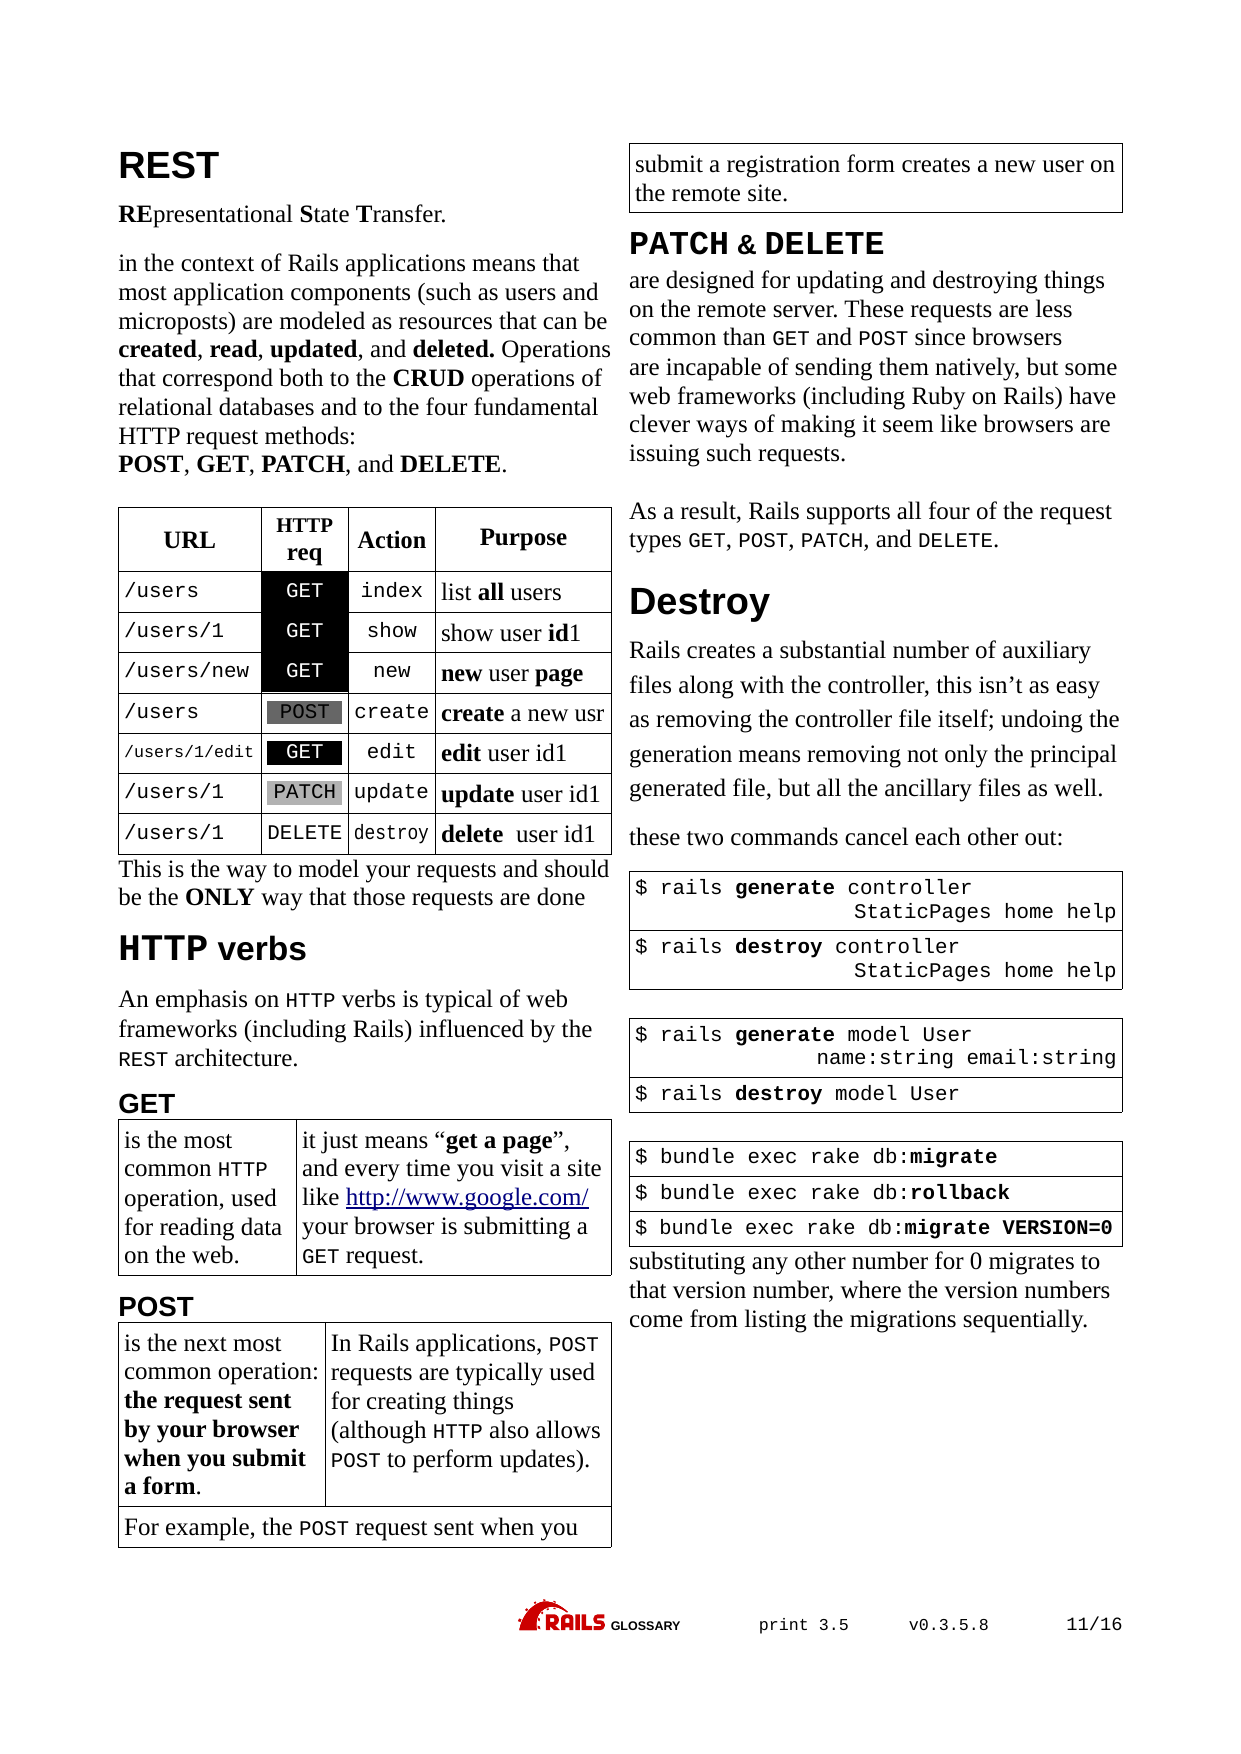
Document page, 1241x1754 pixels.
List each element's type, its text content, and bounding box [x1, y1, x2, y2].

table_cell GET [262, 653, 348, 692]
text This is the way to model your requests and should be the ONLY way that those requests are done [118, 855, 611, 911]
table_cell $ rails destroy model User [630, 1078, 1122, 1112]
table_header In Rails applications, POST requests are typically used for creating things (although HTTP also allows POST to perform updates). [326, 1323, 611, 1506]
table_header is the next most common operation: the request sent by your browser when you submit a form. [119, 1323, 325, 1506]
text Rails creates a substantial number of auxiliary files along with the controller, this isn’t as easy as removing the controller file itself; undoing the generation means removing not only the principal generated file, but all the ancillary files as well. [629, 635, 1122, 802]
table_cell create a new usr [436, 694, 611, 733]
subtitle POST [118, 1290, 611, 1322]
table_header it just means “get a page”, and every time you visit a site like http://www.google.com/ your browser is submitting a GET request. [297, 1120, 611, 1275]
text substituting any other number for 0 migrates to that version number, where the version numbers come from listing the migrations sequentially. [629, 1247, 1122, 1333]
table_cell /users [119, 694, 261, 733]
text these two commands cancel each other out: [629, 822, 1122, 851]
subtitle GET [118, 1087, 611, 1119]
table_cell destroy [349, 814, 435, 854]
text As a result, Rails supports all four of the request types GET, POST, PATCH, and DELETE. [629, 496, 1122, 554]
table_cell POST [262, 694, 348, 733]
text POST, GET, PATCH, and DELETE. [118, 449, 611, 478]
text in the context of Rails applications means that most application components (such as users and microposts) are modeled as resources that can be created, read, updated, and deleted. Operations that correspond both to the CRUD operations of relational databases and to the four fundamental HTTP request methods: [118, 248, 611, 449]
table_cell PATCH [262, 774, 348, 813]
table_header URL [119, 508, 261, 571]
table_header $ bundle exec rake db:migrate [630, 1142, 1122, 1176]
table_cell /users/1 [119, 814, 261, 854]
table_cell list all users [436, 572, 611, 612]
subtitle HTTP verbs [118, 929, 611, 972]
table_cell GET [262, 572, 348, 612]
table_header $ rails generate controller StaticPages home help [630, 872, 1122, 930]
table_header Purpose [436, 508, 611, 571]
table_cell new [349, 653, 435, 692]
table_cell /users/1 [119, 774, 261, 813]
table_header Action [349, 508, 435, 571]
text REpresentational State Transfer. [118, 199, 611, 228]
subtitle Destroy [629, 579, 1122, 623]
table_cell $ bundle exec rake db:rollback [630, 1177, 1122, 1211]
table_cell delete user id1 [436, 814, 611, 854]
table_header is the most common HTTP operation, used for reading data on the web. [119, 1120, 296, 1275]
table_cell create [349, 694, 435, 733]
table_cell /users [119, 572, 261, 612]
table_cell index [349, 572, 435, 612]
table_cell edit [349, 734, 435, 773]
text are designed for updating and destroying things on the remote server. These requests are less common than GET and POST since browsers [629, 265, 1122, 352]
table_cell For example, the POST request sent when you [119, 1507, 611, 1547]
table_cell $ bundle exec rake db:migrate VERSION=0 [630, 1212, 1122, 1246]
table_cell DELETE [262, 814, 348, 854]
text An emphasis on HTTP verbs is typical of web frameworks (including Rails) influenced by the REST architecture. [118, 984, 611, 1072]
table_cell /users/1/edit [119, 734, 261, 773]
table_cell show user id1 [436, 613, 611, 652]
table_cell submit a registration form creates a new user on the remote site. [630, 144, 1122, 212]
subtitle PATCH & DELETE [629, 227, 1122, 265]
table_cell /users/new [119, 653, 261, 692]
table_cell GET [262, 613, 348, 652]
table_header HTTP req [262, 508, 348, 571]
table_cell /users/1 [119, 613, 261, 652]
subtitle REST [118, 143, 611, 187]
table_cell $ rails destroy controller StaticPages home help [630, 931, 1122, 989]
table_header $ rails generate model User name:string email:string [630, 1019, 1122, 1077]
table_cell edit user id1 [436, 734, 611, 773]
table_cell update user id1 [436, 774, 611, 813]
text are incapable of sending them natively, but some web frameworks (including Ruby on Rails) have clever ways of making it seem like browsers are issuing such requests. [629, 352, 1122, 467]
table_cell show [349, 613, 435, 652]
table_cell new user page [436, 653, 611, 692]
table_cell update [349, 774, 435, 813]
table_cell GET [262, 734, 348, 773]
